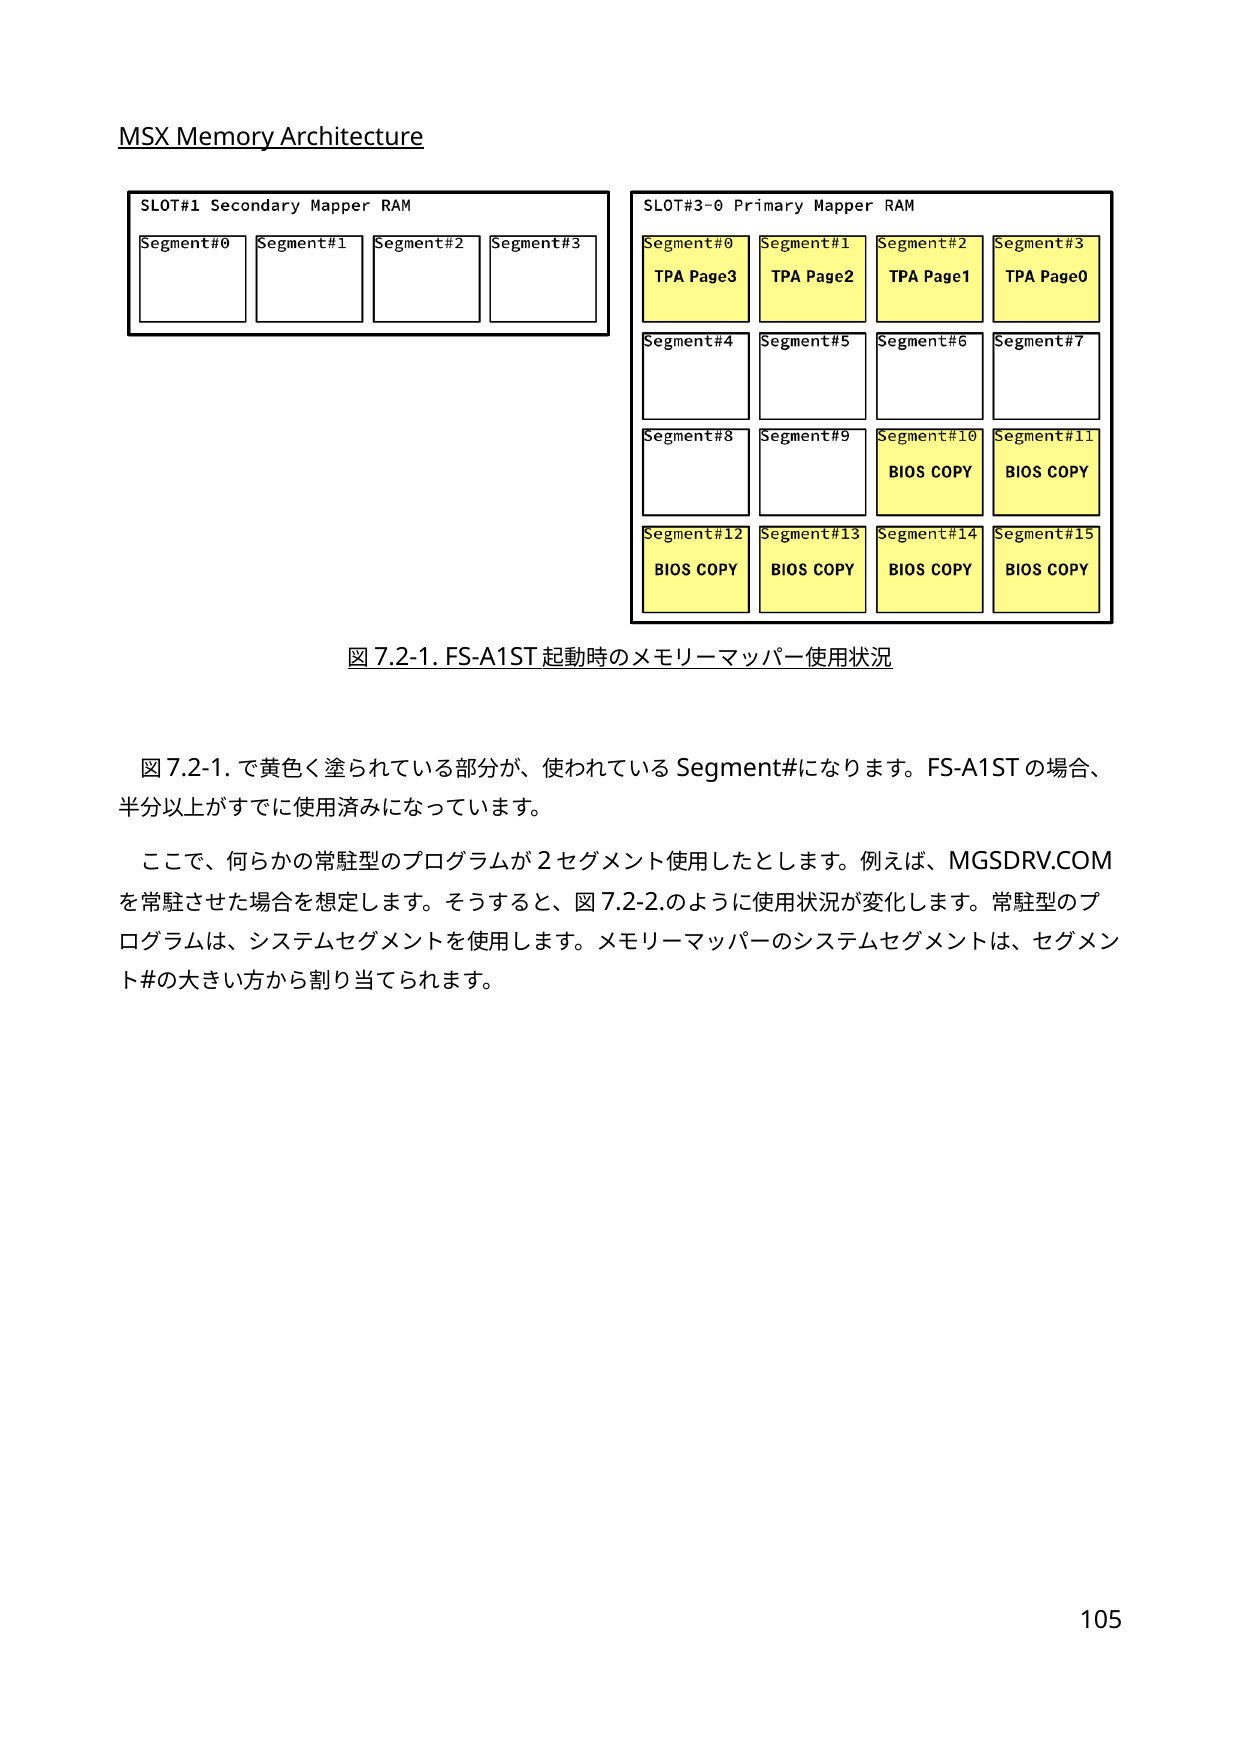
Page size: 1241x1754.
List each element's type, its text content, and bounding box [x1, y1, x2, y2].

text 図7.2-1. FS-A1ST起動時のメモリーマッパー使用状況 [118, 633, 1122, 673]
text 図7.2-1. で黄色く塗られている部分が、使われているSegment#になります。FS-A1STの場合、半分以上がすでに使用済みになっています。 [118, 750, 1122, 822]
text ここで、何らかの常駐型のプログラムが 2セグメント使用したとします。例えば、MGSDRV.COMを常駐させた場合を想定します。そうすると、図7.2-2.のように使用状況が変化します。常駐型のプログラムは、システムセグメントを使用します。メモリーマッパーのシステムセグメントは、セグメント#の大きい方から割り当てられます。 [118, 843, 1122, 996]
